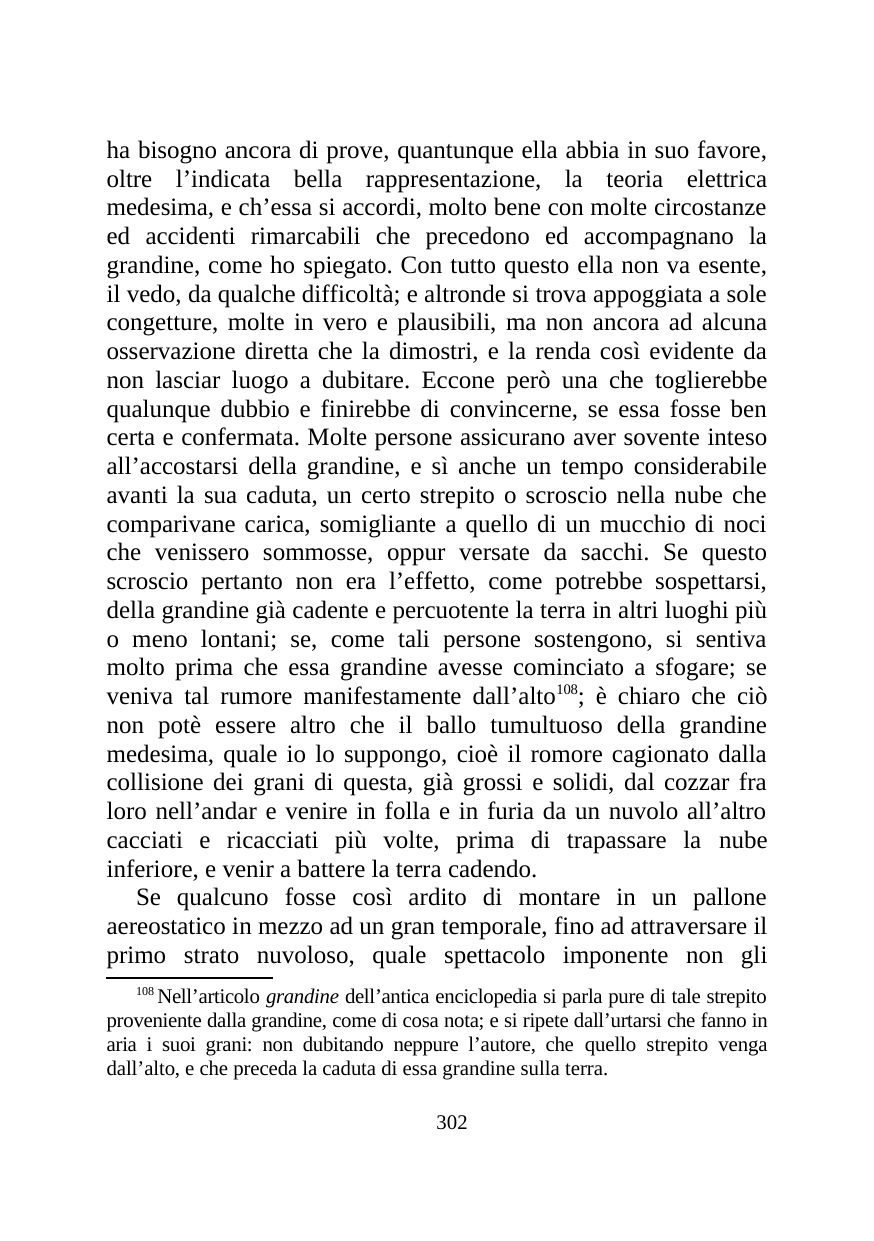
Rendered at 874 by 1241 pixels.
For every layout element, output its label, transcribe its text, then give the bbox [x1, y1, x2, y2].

text Se qualcuno fosse così ardito di montare in un pallone aereostatico in mezzo ad un gran temporale, fino ad attraversare il primo strato nuvoloso, quale spettacolo imponente non gli [106, 882, 768, 969]
text Nell’articolo grandine dell’antica enciclopedia si parla pure di tale strepito proveniente dalla grandine, come di cosa nota; e si ripete dall’urtarsi che fanno in aria i suoi grani: non dubitando neppure l’autore, che quello strepito venga dall’alto, e che preceda la caduta di essa grandine sulla terra. [106, 984, 768, 1080]
text ha bisogno ancora di prove, quantunque ella abbia in suo favore, oltre l’indicata bella rappresentazione, la teoria elettrica medesima, e ch’essa si accordi, molto bene con molte circostanze ed accidenti rimarcabili che precedono ed accompagnano la grandine, come ho spiegato. Con tutto questo ella non va esente, il vedo, da qualche difficoltà; e altronde si trova appoggiata a sole congetture, molte in vero e plausibili, ma non ancora ad alcuna osservazione diretta che la dimostri, e la renda così evidente da non lasciar luogo a dubitare. Eccone però una che toglierebbe qualunque dubbio e finirebbe di convincerne, se essa fosse ben certa e confermata. Molte persone assicurano aver sovente inteso all’accostarsi della grandine, e sì anche un tempo considerabile avanti la sua caduta, un certo strepito o scroscio nella nube che comparivane carica, somigliante a quello di un mucchio di noci che venissero sommosse, oppur versate da sacchi. Se questo scroscio pertanto non era l’effetto, come potrebbe sospettarsi, della grandine già cadente e percuotente la terra in altri luoghi più o meno lontani; se, come tali persone sostengono, si sentiva molto prima che essa grandine avesse cominciato a sfogare; se veniva tal rumore manifestamente dall’alto; è chiaro che ciò non potè essere altro che il ballo tumultuoso della grandine medesima, quale io lo suppongo, cioè il romore cagionato dalla collisione dei grani di questa, già grossi e solidi, dal cozzar fra loro nell’andar e venire in folla e in furia da un nuvolo all’altro cacciati e ricacciati più volte, prima di trapassare la nube inferiore, e venir a battere la terra cadendo. [106, 135, 768, 882]
